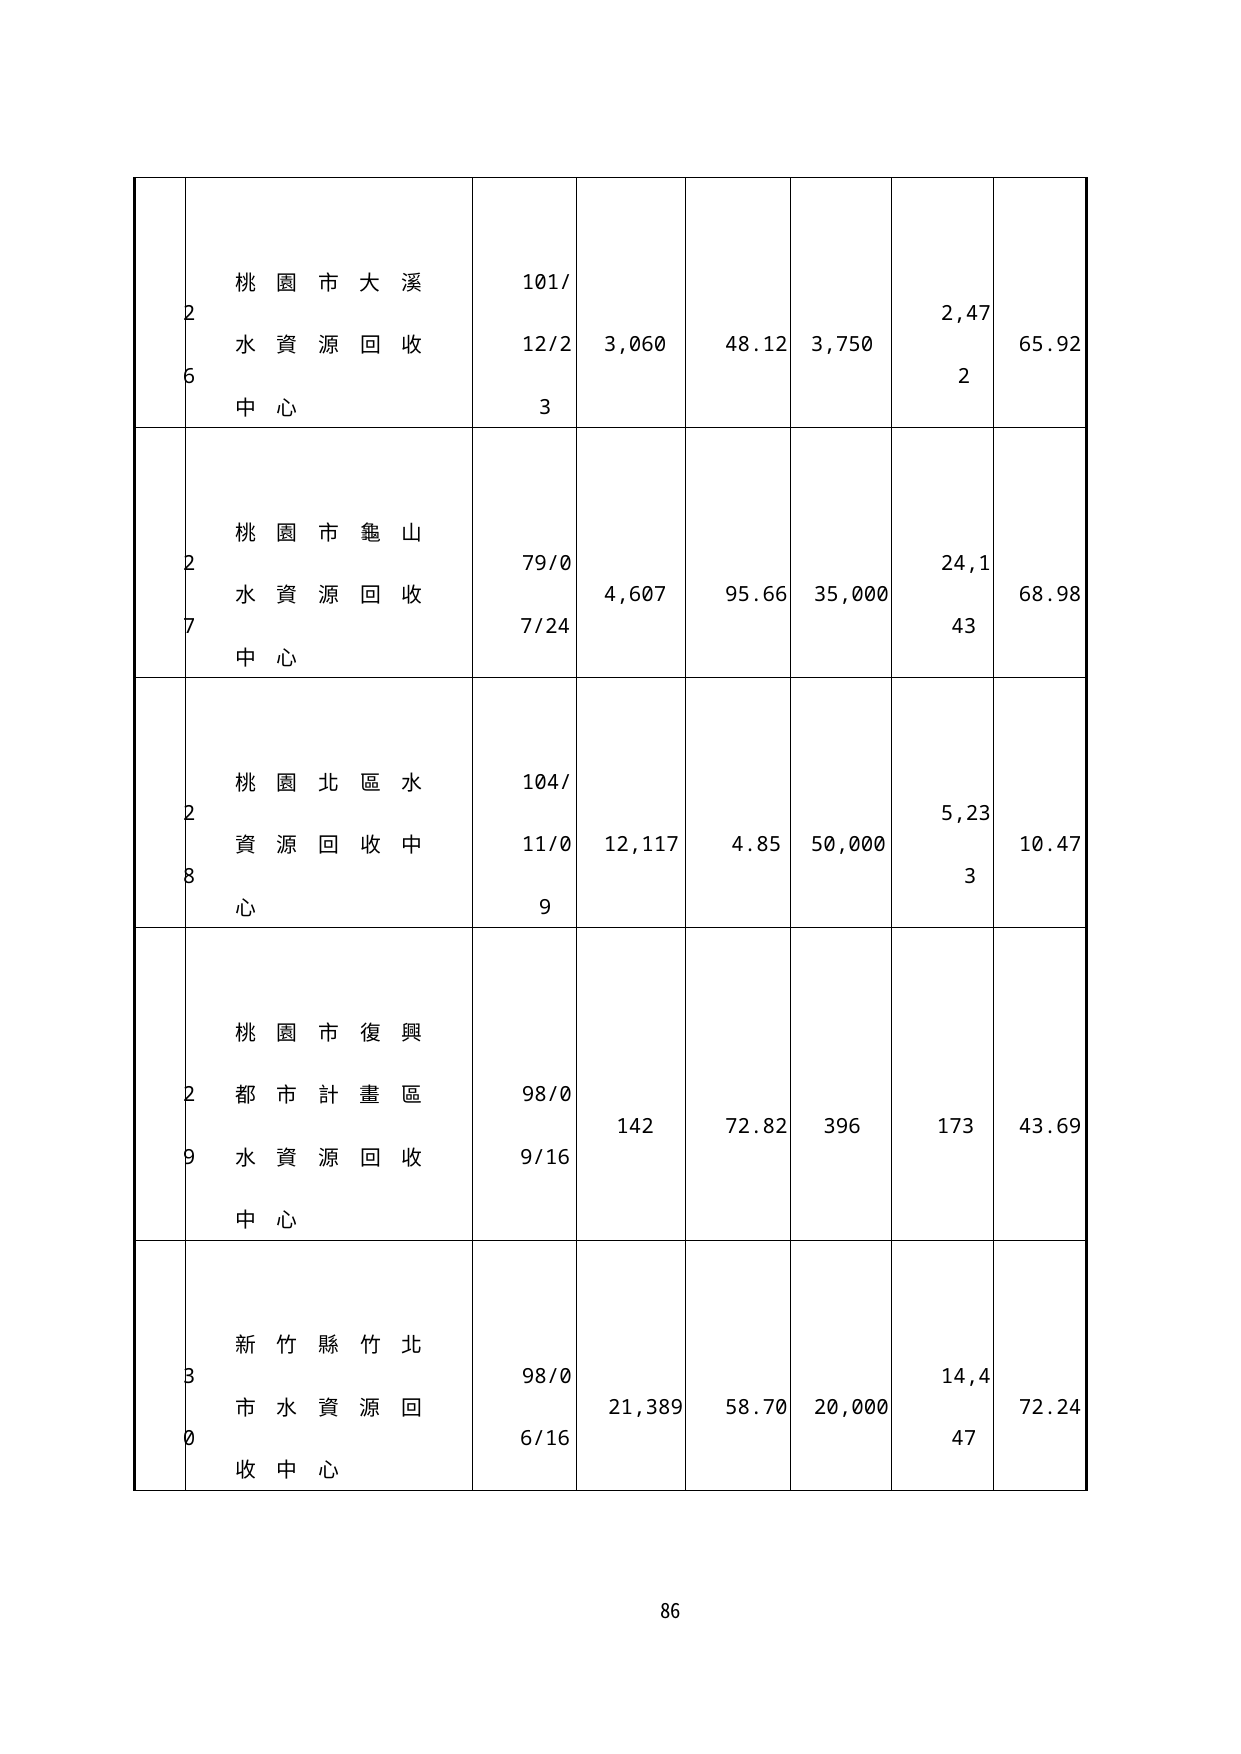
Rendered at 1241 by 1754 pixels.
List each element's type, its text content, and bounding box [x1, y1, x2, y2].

table_cell 26 [136, 178, 185, 427]
table_cell 101/12/23 [473, 178, 576, 427]
table_cell 桃園北區水資源回收中心 [186, 678, 472, 927]
table_cell 28 [136, 678, 185, 927]
table_cell 98/06/16 [473, 1241, 576, 1490]
table_cell 24,143 [892, 428, 993, 677]
table_cell 2,472 [892, 178, 993, 427]
table_cell 79/07/24 [473, 428, 576, 677]
table_cell 65.92 [994, 178, 1085, 427]
table_cell 396 [791, 928, 891, 1240]
table_cell 新竹縣竹北市水資源回收中心 [186, 1241, 472, 1490]
table_cell 桃園市龜山水資源回收中心 [186, 428, 472, 677]
table_cell 58.70 [686, 1241, 790, 1490]
table_cell 50,000 [791, 678, 891, 927]
table_cell 72.24 [994, 1241, 1085, 1490]
table_cell 27 [136, 428, 185, 677]
table_cell 29 [136, 928, 185, 1240]
table_cell 3,750 [791, 178, 891, 427]
table_cell 30 [136, 1241, 185, 1490]
table_cell 68.98 [994, 428, 1085, 677]
table_cell 104/11/09 [473, 678, 576, 927]
table_cell 95.66 [686, 428, 790, 677]
table_cell 3,060 [577, 178, 685, 427]
table_cell 21,389 [577, 1241, 685, 1490]
table_cell 43.69 [994, 928, 1085, 1240]
table_cell 12,117 [577, 678, 685, 927]
table_cell 10.47 [994, 678, 1085, 927]
table_cell 35,000 [791, 428, 891, 677]
table_cell 桃園市大溪水資源回收中心 [186, 178, 472, 427]
table_cell 14,447 [892, 1241, 993, 1490]
table_cell 5,233 [892, 678, 993, 927]
table_cell 173 [892, 928, 993, 1240]
table_cell 4,607 [577, 428, 685, 677]
table_cell 4.85 [686, 678, 790, 927]
table_cell 142 [577, 928, 685, 1240]
table_cell 桃園市復興都市計畫區水資源回收中心 [186, 928, 472, 1240]
table_cell 48.12 [686, 178, 790, 427]
table_cell 98/09/16 [473, 928, 576, 1240]
table_cell 20,000 [791, 1241, 891, 1490]
table_cell 72.82 [686, 928, 790, 1240]
